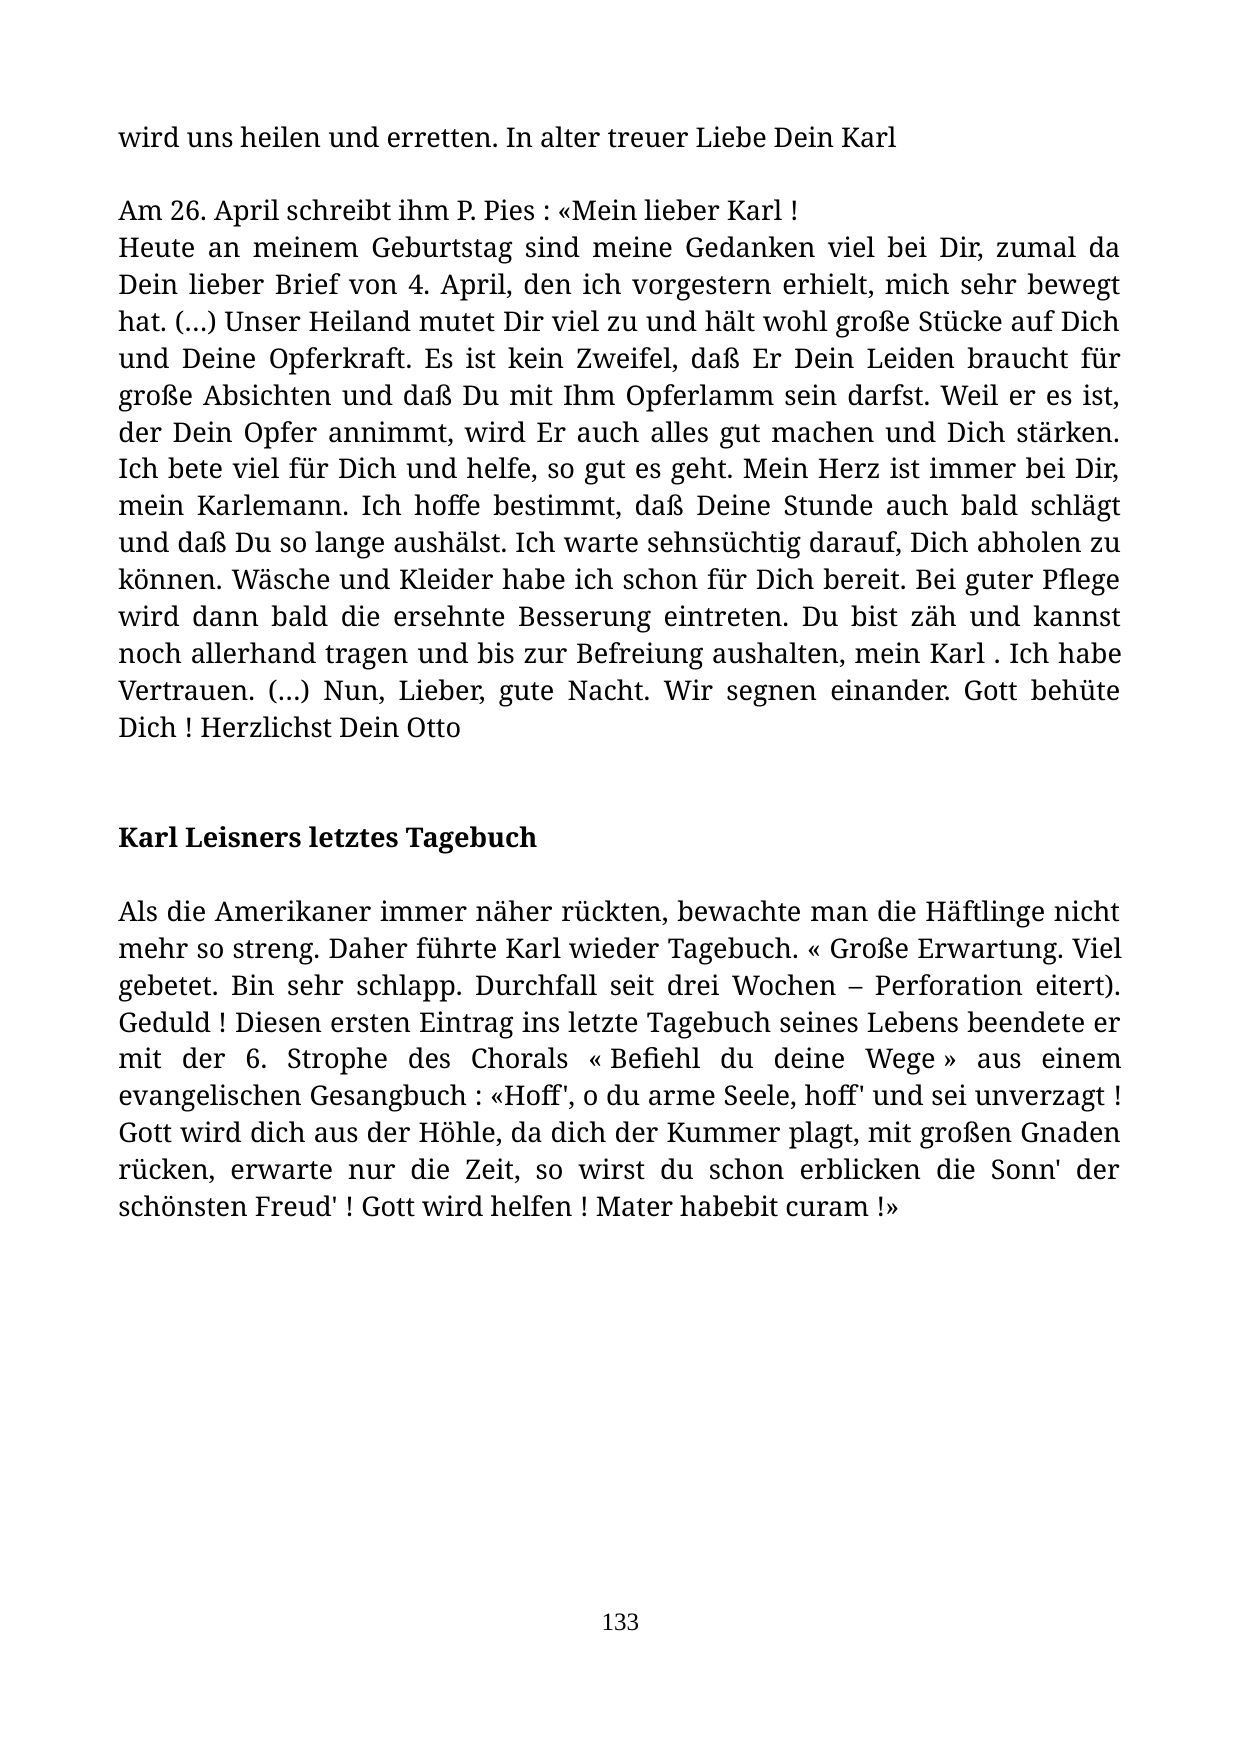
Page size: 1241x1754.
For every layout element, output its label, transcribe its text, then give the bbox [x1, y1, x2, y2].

text Heute an meinem Geburtstag sind meine Gedanken viel bei Dir, zumal da Dein lieber Brief von 4. April, den ich vorgestern erhielt, mich sehr bewegt hat. (…) Unser Heiland mutet Dir viel zu und hält wohl große Stücke auf Dich und Deine Opferkraft. Es ist kein Zweifel, daß Er Dein Leiden braucht für große Absichten und daß Du mit Ihm Opferlamm sein darfst. Weil er es ist, der Dein Opfer annimmt, wird Er auch alles gut machen und Dich stärken. Ich bete viel für Dich und helfe, so gut es geht. Mein Herz ist immer bei Dir, mein Karlemann. Ich hoffe bestimmt, daß Deine Stunde auch bald schlägt und daß Du so lange aushälst. Ich warte sehnsüchtig darauf, Dich abholen zu können. Wäsche und Kleider habe ich schon für Dich bereit. Bei guter Pflege wird dann bald die ersehnte Besserung eintreten. Du bist zäh und kannst noch allerhand tragen und bis zur Befreiung aushalten, mein Karl . Ich habe Vertrauen. (…) Nun, Lieber, gute Nacht. Wir segnen einander. Gott behüte Dich ! Herzlichst Dein Otto [118, 229, 1122, 745]
text wird uns heilen und erretten. In alter treuer Liebe Dein Karl [118, 118, 1122, 155]
text Am 26. April schreibt ihm P. Pies : «Mein lieber Karl ! [118, 192, 1122, 229]
text Als die Amerikaner immer näher rückten, bewachte man die Häftlinge nicht mehr so streng. Daher führte Karl wieder Tagebuch. « Große Erwartung. Viel gebetet. Bin sehr schlapp. Durchfall seit drei Wochen – Perforation eitert). Geduld ! Diesen ersten Eintrag ins letzte Tagebuch seines Lebens beendete er mit der 6. Strophe des Chorals « Befiehl du deine Wege » aus einem evangelischen Gesangbuch : «Hoff', o du arme Seele, hoff' und sei unverzagt ! Gott wird dich aus der Höhle, da dich der Kummer plagt, mit großen Gnaden rücken, erwarte nur die Zeit, so wirst du schon erblicken die Sonn' der schönsten Freud' ! Gott wird helfen ! Mater habebit curam !» [118, 892, 1122, 1224]
text Karl Leisners letztes Tagebuch [118, 819, 1122, 856]
